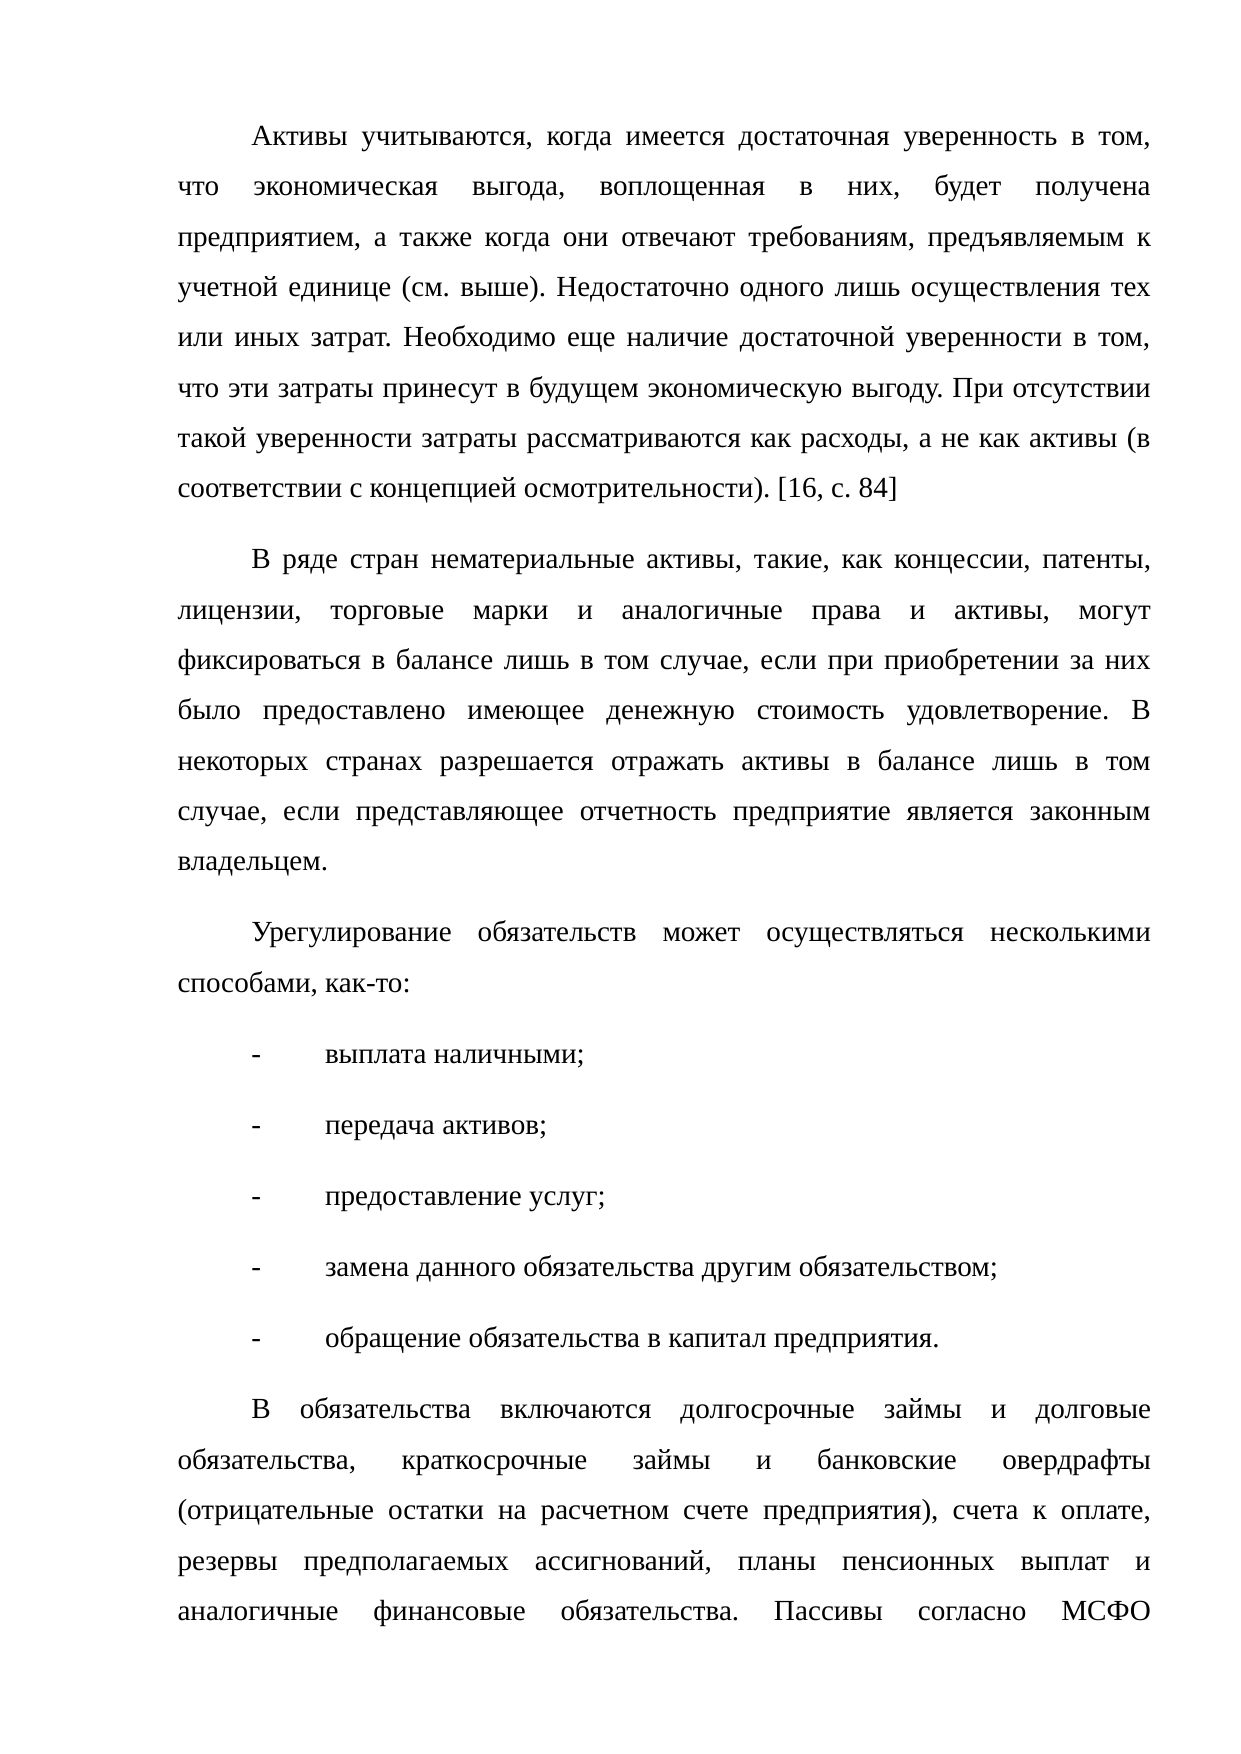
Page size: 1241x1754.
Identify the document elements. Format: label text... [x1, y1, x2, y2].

list выплата наличными; [177, 1036, 1152, 1069]
text В ряде стран нематериальные активы, такие, как концессии, патенты, лицензии, торговые марки и аналогичные права и активы, могут фиксироваться в балансе лишь в том случае, если при приобретении за них было предоставлено имеющее денежную стоимость удовлетворение. В некоторых странах разрешается отражать активы в балансе лишь в том случае, если представляющее отчетность предприятие является законным владельцем. [177, 541, 1152, 877]
list обращение обязательства в капитал предприятия. [177, 1321, 1152, 1354]
text Урегулирование обязательств может осуществляться несколькими способами, как-то: [177, 914, 1152, 998]
list замена данного обязательства другим обязательством; [177, 1249, 1152, 1283]
list предоставление услуг; [177, 1178, 1152, 1212]
list передача активов; [177, 1107, 1152, 1141]
text В обязательства включаются долгосрочные займы и долговые обязательства, краткосрочные займы и банковские овердрафты (отрицательные остатки на расчетном счете предприятия), счета к оплате, резервы предполагаемых ассигнований, планы пенсионных выплат и аналогичные финансовые обязательства. Пассивы согласно МСФО [177, 1392, 1152, 1626]
text Активы учитываются, когда имеется достаточная уверенность в том, что экономическая выгода, воплощенная в них, будет получена предприятием, а также когда они отвечают требованиям, предъявляемым к учетной единице (см. выше). Недостаточно одного лишь осуществления тех или иных затрат. Необходимо еще наличие достаточной уверенности в том, что эти затраты принесут в будущем экономическую выгоду. При отсутствии такой уверенности затраты рассматриваются как расходы, а не как активы (в соответствии с концепцией осмотрительности). [16, с. 84] [177, 118, 1152, 504]
